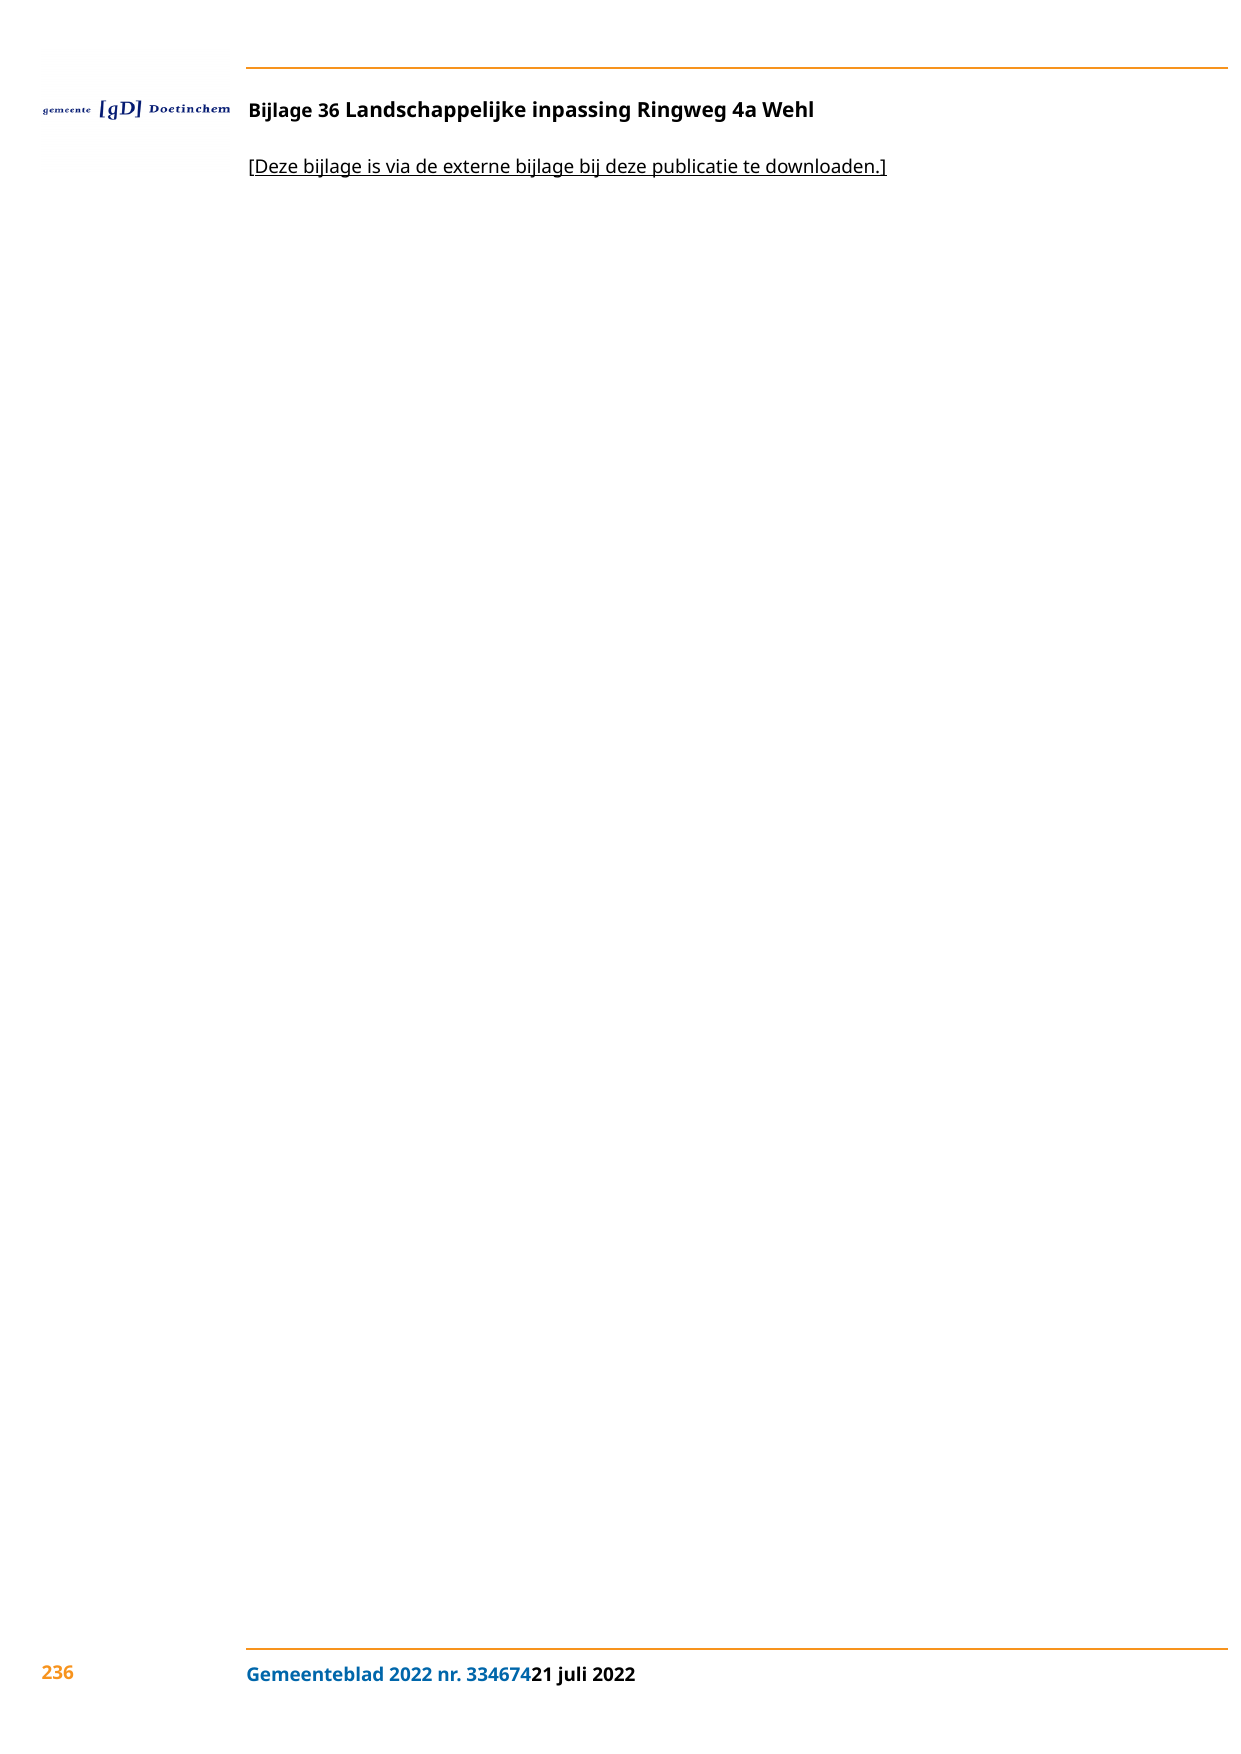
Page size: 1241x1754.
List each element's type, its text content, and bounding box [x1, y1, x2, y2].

picture [41, 47, 231, 172]
text [Deze bijlage is via de externe bijlage bij deze publicatie te downloaden.] [248, 153, 1152, 179]
text Bijlage 36 Landschappelijke inpassing Ringweg 4a Wehl [248, 95, 1152, 123]
